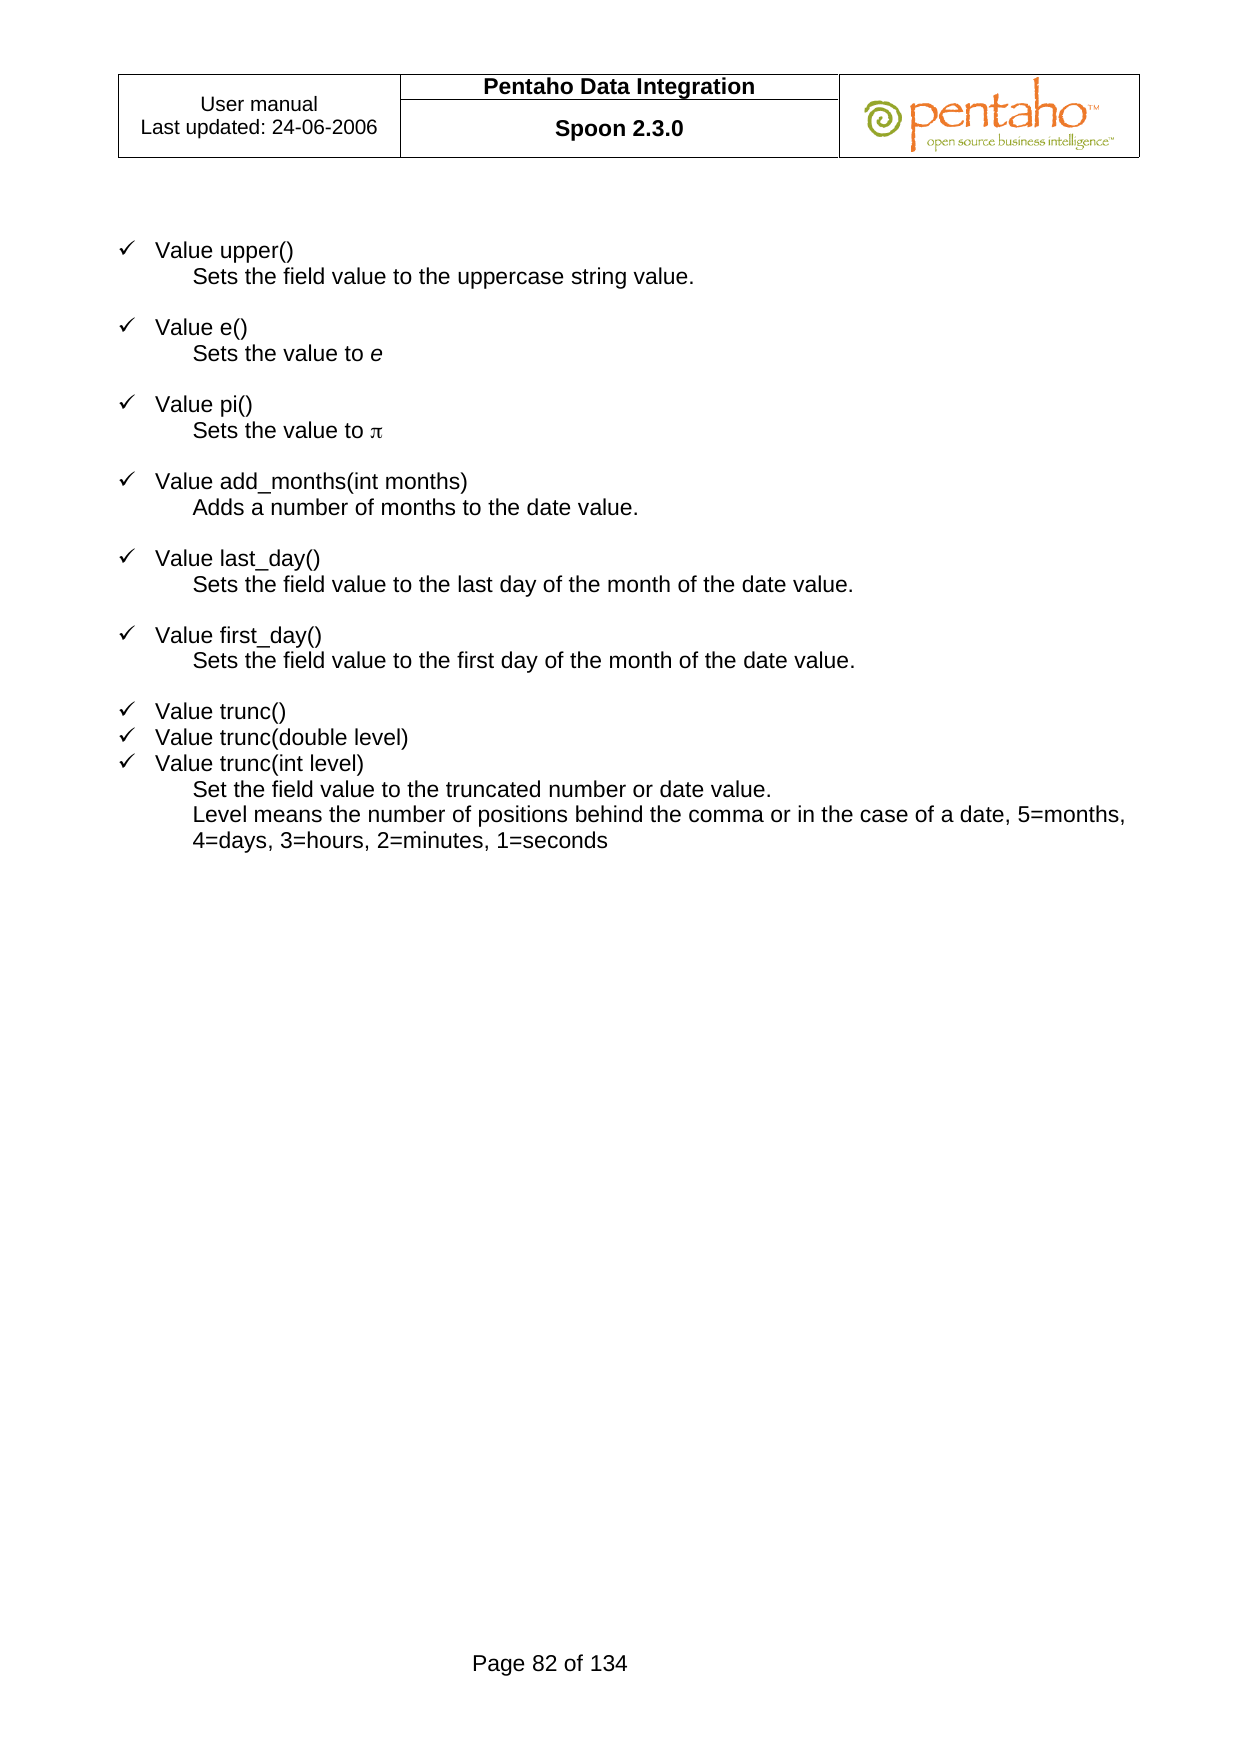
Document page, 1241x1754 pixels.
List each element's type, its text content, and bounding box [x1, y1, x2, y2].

list Value last_day() [117, 546, 1137, 571]
text Sets the field value to the uppercase string value. [192, 264, 1137, 289]
text Sets the value to  [192, 417, 1137, 443]
list Value trunc(double level) [117, 725, 1137, 751]
text Sets the field value to the first day of the month of the date value. [192, 648, 1137, 673]
list Value trunc() [117, 699, 1137, 725]
text Sets the field value to the last day of the month of the date value. [192, 571, 1137, 597]
list Value upper() [117, 238, 1137, 264]
list Value first_day() [117, 622, 1137, 648]
list Value add_months(int months) [117, 469, 1137, 494]
list Value e() [117, 315, 1137, 341]
text Set the field value to the truncated number or date value. [192, 776, 1137, 802]
text Level means the number of positions behind the comma or in the case of a date, 5=months, 4=days, 3=hours, 2=minutes, 1=seconds [192, 802, 1137, 853]
text Adds a number of months to the date value. [192, 494, 1137, 520]
list Value trunc(int level) [117, 751, 1137, 776]
list Value pi() [117, 392, 1137, 417]
text Sets the value to e [192, 341, 1137, 366]
